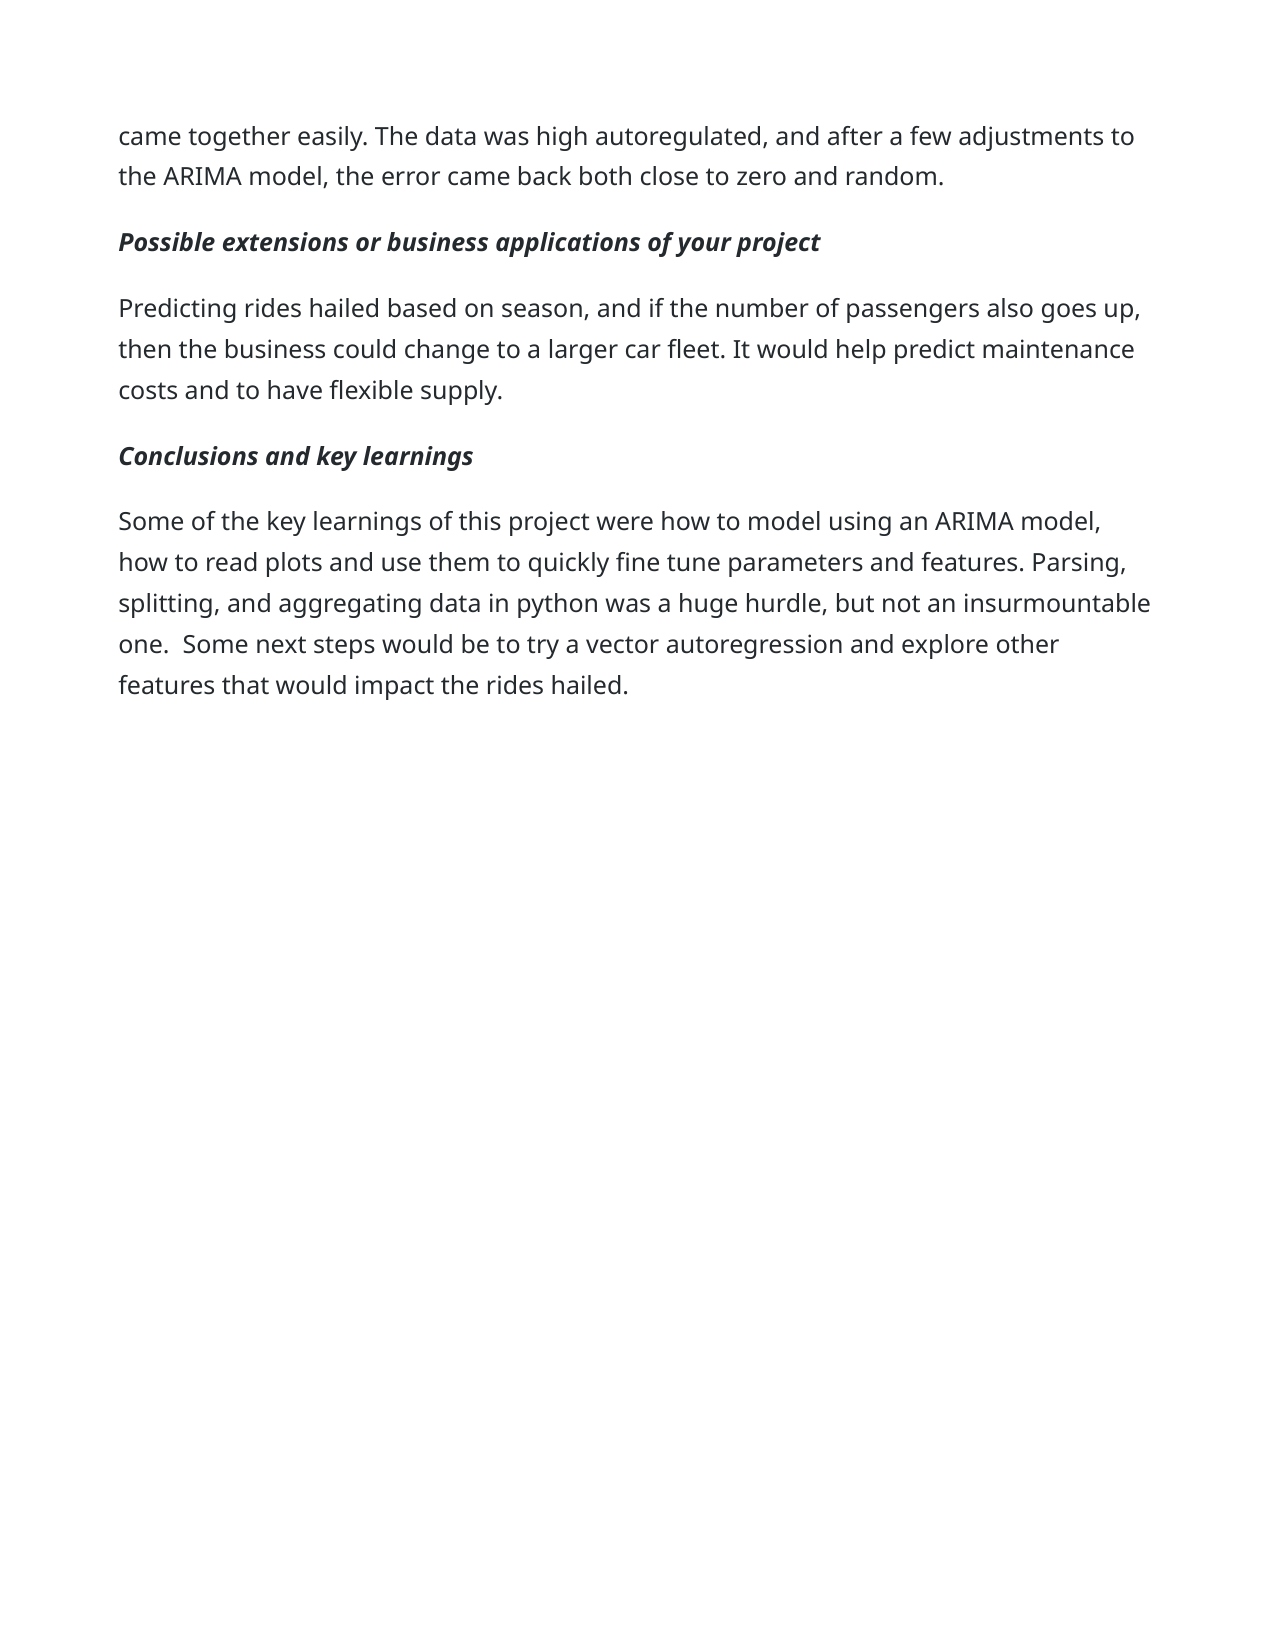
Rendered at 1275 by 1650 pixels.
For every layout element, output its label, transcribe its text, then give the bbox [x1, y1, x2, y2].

text Predicting rides hailed based on season, and if the number of passengers also goes up, then the business could change to a larger car fleet. It would help predict maintenance costs and to have flexible supply. [118, 291, 1157, 406]
text Possible extensions or business applications of your project [118, 225, 1157, 259]
text came together easily. The data was high autoregulated, and after a few adjustments to the ARIMA model, the error came back both close to zero and random. [118, 118, 1157, 193]
text Conclusions and key learnings [118, 438, 1157, 472]
text Some of the key learnings of this project were how to model using an ARIMA model, how to read plots and use them to quickly fine tune parameters and features. Parsing, splitting, and aggregating data in python was a huge hurdle, but not an insurmountable one. Some next steps would be to try a vector autoregression and explore other features that would impact the rides hailed. [118, 504, 1157, 701]
